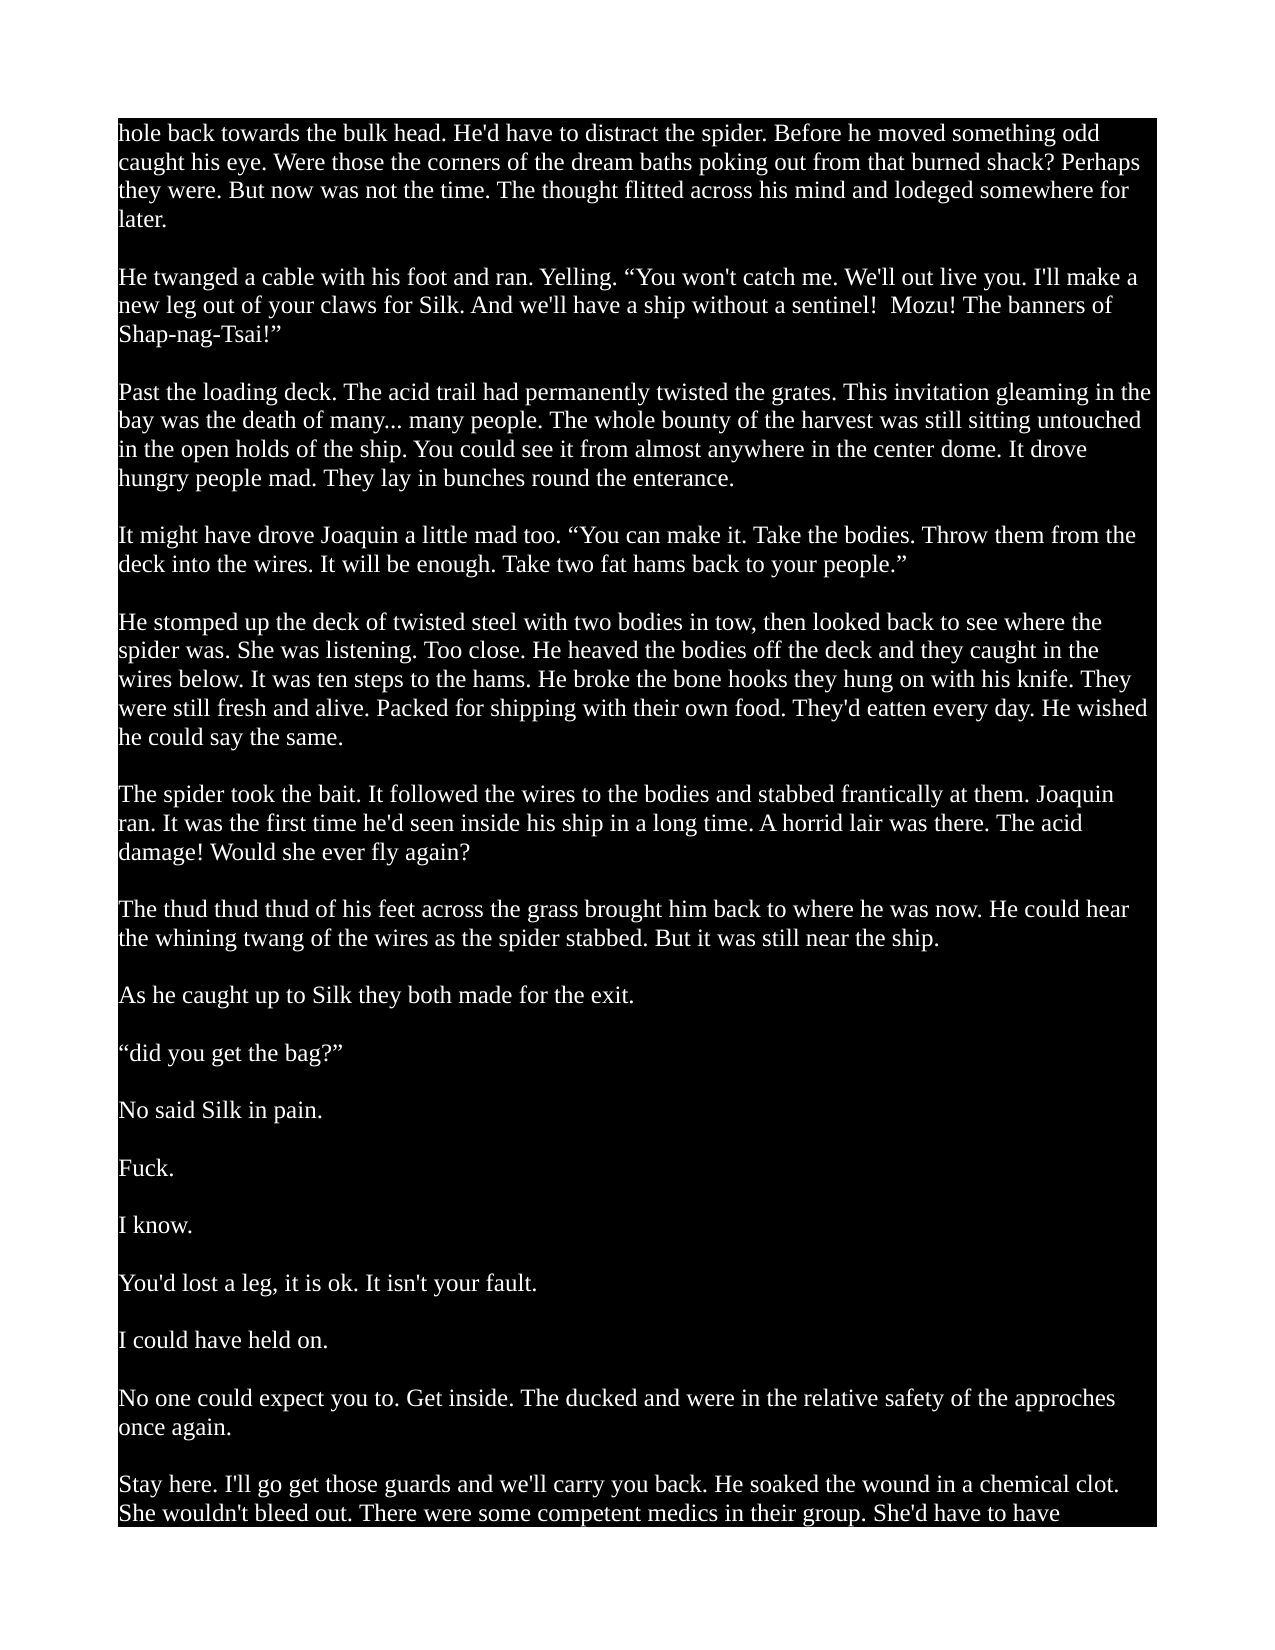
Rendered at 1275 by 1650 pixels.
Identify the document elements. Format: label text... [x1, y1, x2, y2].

text No one could expect you to. Get inside. The ducked and were in the relative safety of the approches once again. Stay here. I'll go get those guards and we'll carry you back. He soaked the wound in a chemical clot. She wouldn't bleed out. There were some competent medics in their group. She'd have to have [118, 1383, 1157, 1527]
text hole back towards the bulk head. He'd have to distract the spider. Before he moved something odd caught his eye. Were those the corners of the dream baths poking out from that burned shack? Perhaps they were. But now was not the time. The thought flitted across his mind and lodeged somewhere for later. He twanged a cable with his foot and ran. Yelling. “You won't catch me. We'll out live you. I'll make a new leg out of your claws for Silk. And we'll have a ship without a sentinel! Mozu! The banners of Shap-nag-Tsai!” [118, 118, 1157, 348]
text As he caught up to Silk they both made for the exit. “did you get the bag?” No said Silk in pain. Fuck. I know. You'd lost a leg, it is ok. It isn't your fault. I could have held on. [118, 981, 1157, 1354]
text The spider took the bait. It followed the wires to the bodies and stabbed frantically at them. Joaquin ran. It was the first time he'd seen inside his ship in a long time. A horrid lair was there. The acid damage! Would she ever fly again? The thud thud thud of his feet across the grass brought him back to where he was now. He could hear the whining twang of the wires as the spider stabbed. But it was still near the ship. [118, 779, 1157, 952]
text Past the loading deck. The acid trail had permanently twisted the grates. This invitation gleaming in the bay was the death of many... many people. The whole bounty of the harvest was still sitting untouched in the open holds of the ship. You could see it from almost anywhere in the center dome. It drove hungry people mad. They lay in bunches round the enterance. It might have drove Joaquin a little mad too. “You can make it. Take the bodies. Throw them from the deck into the wires. It will be enough. Take two fat hams back to your people.” He stomped up the deck of twisted steel with two bodies in tow, then looked back to see where the spider was. She was listening. Too close. He heaved the bodies off the deck and they caught in the wires below. It was ten steps to the hams. He broke the bone hooks they hung on with his knife. They were still fresh and alive. Packed for shipping with their own food. They'd eatten every day. He wished he could say the same. [118, 377, 1157, 751]
